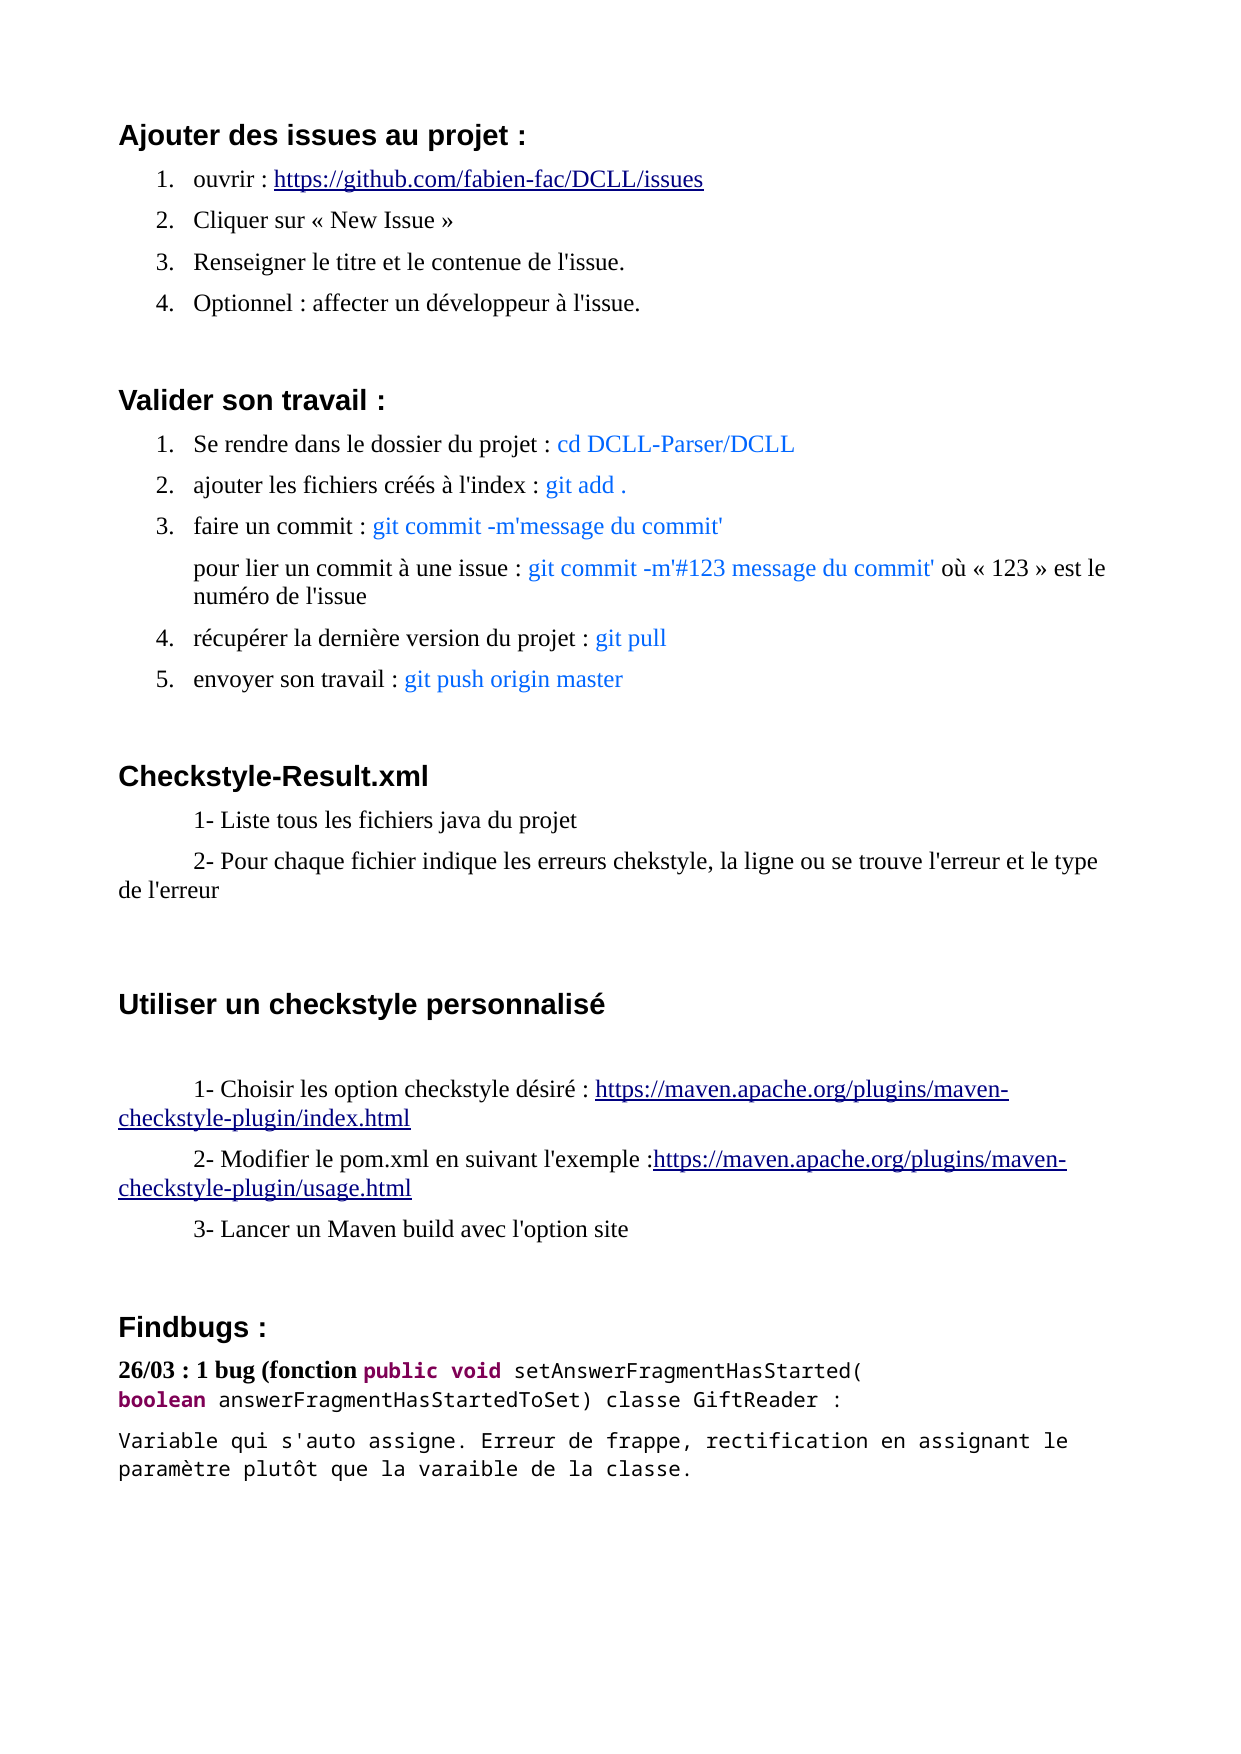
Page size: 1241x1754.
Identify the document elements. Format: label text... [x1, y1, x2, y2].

subtitle Ajouter des issues au projet : [118, 118, 1122, 152]
list Renseigner le titre et le contenue de l'issue. [156, 247, 1122, 275]
subtitle Valider son travail : [118, 383, 1122, 416]
list ajouter les fichiers créés à l'index : git add . [156, 470, 1122, 499]
list ouvrir : https://github.com/fabien-fac/DCLL/issues [156, 164, 1122, 193]
subtitle Checkstyle-Result.xml [118, 759, 1122, 792]
text Variable qui s'auto assigne. Erreur de frappe, rectification en assignant le paramètre plutôt que la varaible de la classe. [118, 1426, 1122, 1483]
text 26/03 : 1 bug (fonction public void setAnswerFragmentHasStarted( boolean answerFragmentHasStartedToSet) classe GiftReader : [118, 1356, 1122, 1413]
list pour lier un commit à une issue : git commit -m'#123 message du commit' où « 123 » est le numéro de l'issue [156, 553, 1122, 610]
list récupérer la dernière version du projet : git pull [156, 623, 1122, 651]
text 2- Pour chaque fichier indique les erreurs chekstyle, la ligne ou se trouve l'erreur et le type de l'erreur [118, 846, 1122, 904]
text 2- Modifier le pom.xml en suivant l'exemple :https://maven.apache.org/plugins/maven-checkstyle-plugin/usage.html [118, 1144, 1122, 1202]
list envoyer son travail : git push origin master [156, 664, 1122, 693]
subtitle Utiliser un checkstyle personnalisé [118, 987, 1122, 1021]
list Cliquer sur « New Issue » [156, 205, 1122, 234]
list Optionnel : affecter un développeur à l'issue. [156, 288, 1122, 317]
text 1- Choisir les option checkstyle désiré : https://maven.apache.org/plugins/maven-checkstyle-plugin/index.html [118, 1074, 1122, 1132]
list Se rendre dans le dossier du projet : cd DCLL-Parser/DCLL [156, 429, 1122, 458]
subtitle Findbugs : [118, 1309, 1122, 1343]
text 3- Lancer un Maven build avec l'option site [118, 1214, 1122, 1243]
list faire un commit : git commit -m'message du commit' [156, 511, 1122, 540]
text 1- Liste tous les fichiers java du projet [118, 805, 1122, 834]
